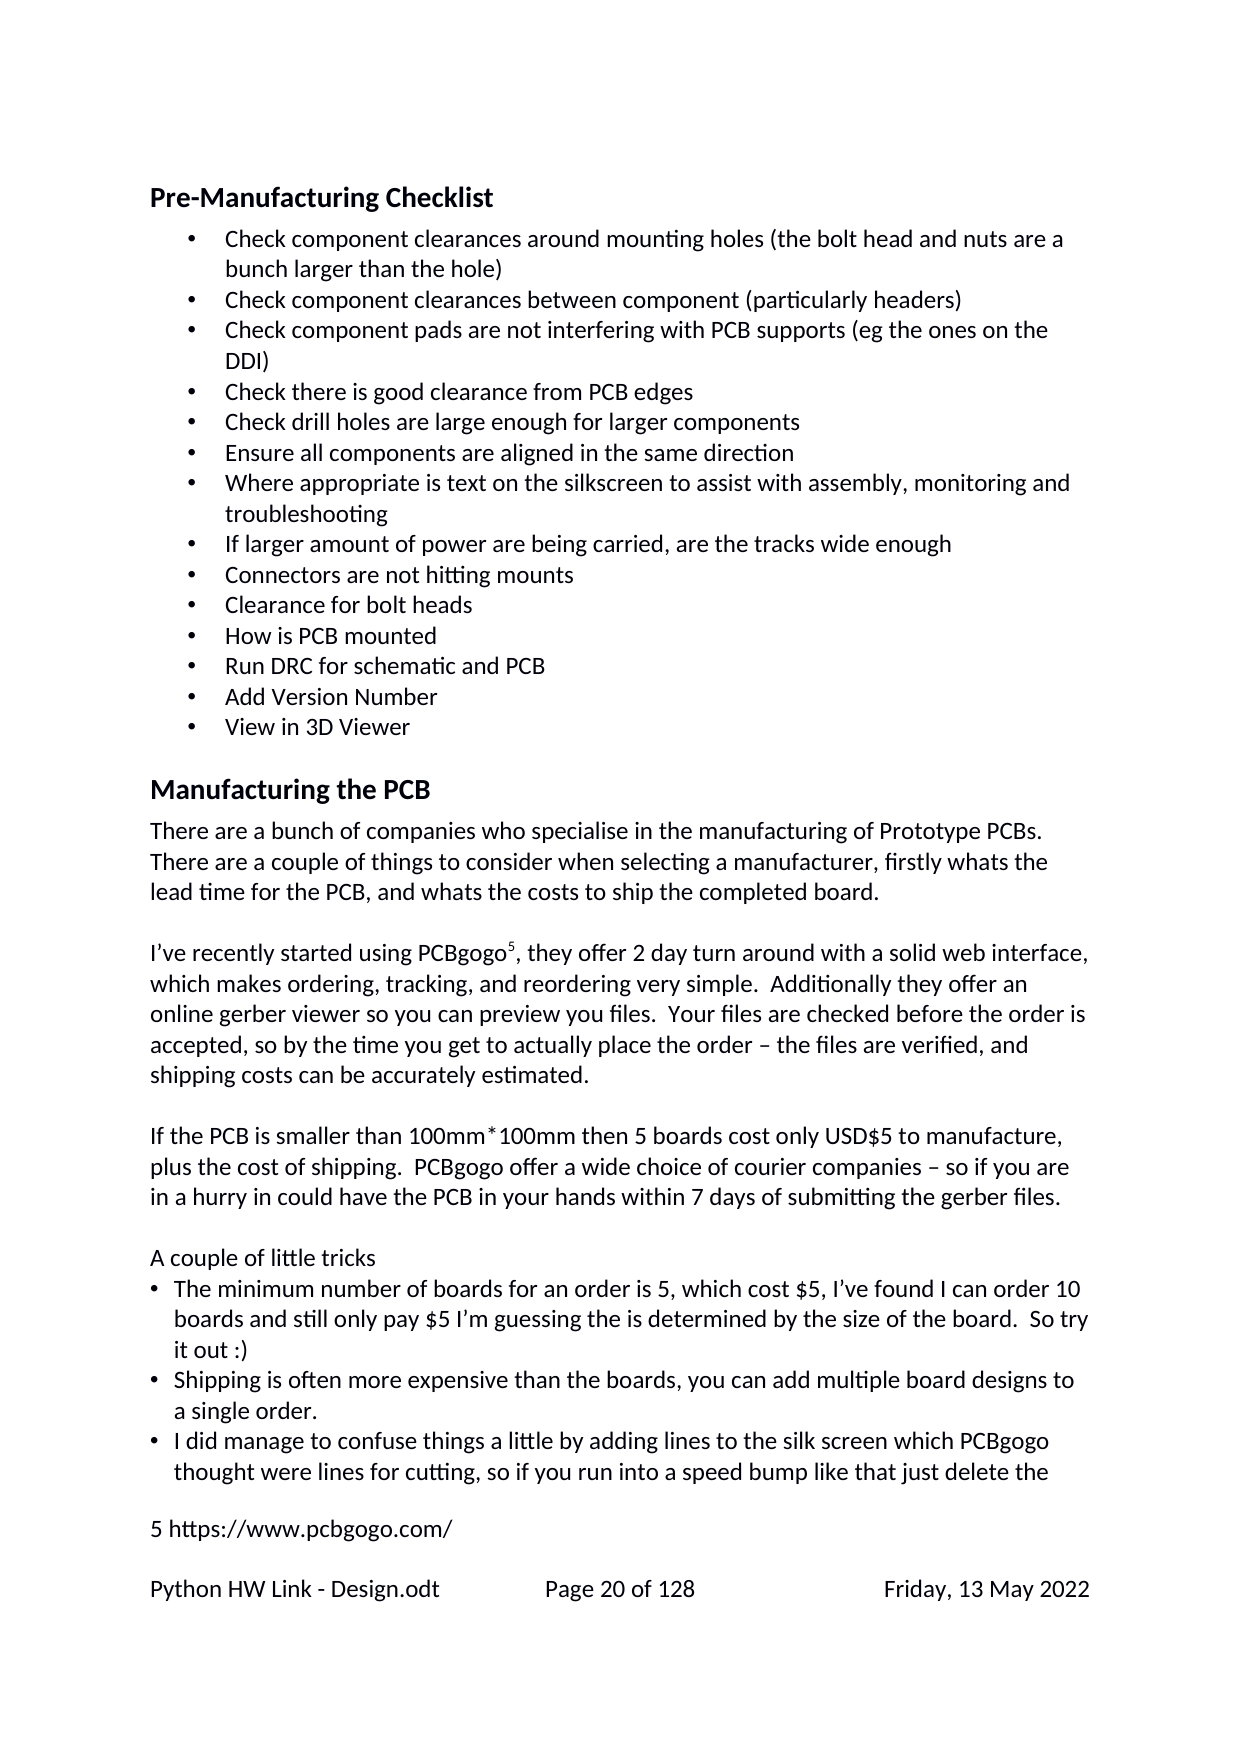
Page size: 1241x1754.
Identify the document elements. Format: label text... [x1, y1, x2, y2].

list Ensure all components are aligned in the same direction [187, 437, 1090, 467]
text There are a bunch of companies who specialise in the manufacturing of Prototype PCBs. There are a couple of things to consider when selecting a manufacturer, firstly whats the lead time for the PCB, and whats the costs to ship the completed board. [150, 815, 1090, 907]
text https://www.pcbgogo.com/ [150, 1513, 1090, 1543]
list View in 3D Viewer [187, 711, 1090, 742]
list Check component clearances between component (particularly headers) [187, 284, 1090, 315]
list Shipping is often more expensive than the boards, you can add multiple board designs to a single order. [150, 1364, 1090, 1426]
subtitle Pre-Manufacturing Checklist [150, 179, 1090, 215]
text A couple of little tricks [150, 1242, 1090, 1273]
list I did manage to confuse things a little by adding lines to the silk screen which PCBgogo thought were lines for cutting, so if you run into a speed bump like that just delete the [150, 1426, 1090, 1487]
list Check component pads are not interfering with PCB supports (eg the ones on the DDI) [187, 315, 1090, 376]
list Check there is good clearance from PCB edges [187, 376, 1090, 406]
list Run DRC for schematic and PCB [187, 650, 1090, 681]
list Check component clearances around mounting holes (the bolt head and nuts are a bunch larger than the hole) [187, 223, 1090, 284]
text If the PCB is smaller than 100mm*100mm then 5 boards cost only USD$5 to manufacture, plus the cost of shipping. PCBgogo offer a wide choice of courier companies – so if you are in a hurry in could have the PCB in your hands within 7 days of submitting the gerber files. [150, 1120, 1090, 1212]
list Add Version Number [187, 681, 1090, 711]
list If larger amount of power are being carried, are the tracks wide enough [187, 528, 1090, 559]
subtitle Manufacturing the PCB [150, 771, 1090, 807]
list Where appropriate is text on the silkscreen to assist with assembly, monitoring and troubleshooting [187, 467, 1090, 528]
list Clearance for bolt heads [187, 589, 1090, 620]
list Check drill holes are large enough for larger components [187, 406, 1090, 437]
list How is PCB mounted [187, 620, 1090, 650]
list Connectors are not hitting mounts [187, 559, 1090, 589]
text I’ve recently started using PCBgogo, they offer 2 day turn around with a solid web interface, which makes ordering, tracking, and reordering very simple. Additionally they offer an online gerber viewer so you can preview you files. Your files are checked before the order is accepted, so by the time you get to actually place the order – the files are verified, and shipping costs can be accurately estimated. [150, 937, 1090, 1090]
list The minimum number of boards for an order is 5, which cost $5, I’ve found I can order 10 boards and still only pay $5 I’m guessing the is determined by the size of the board. So try it out :) [150, 1273, 1090, 1364]
